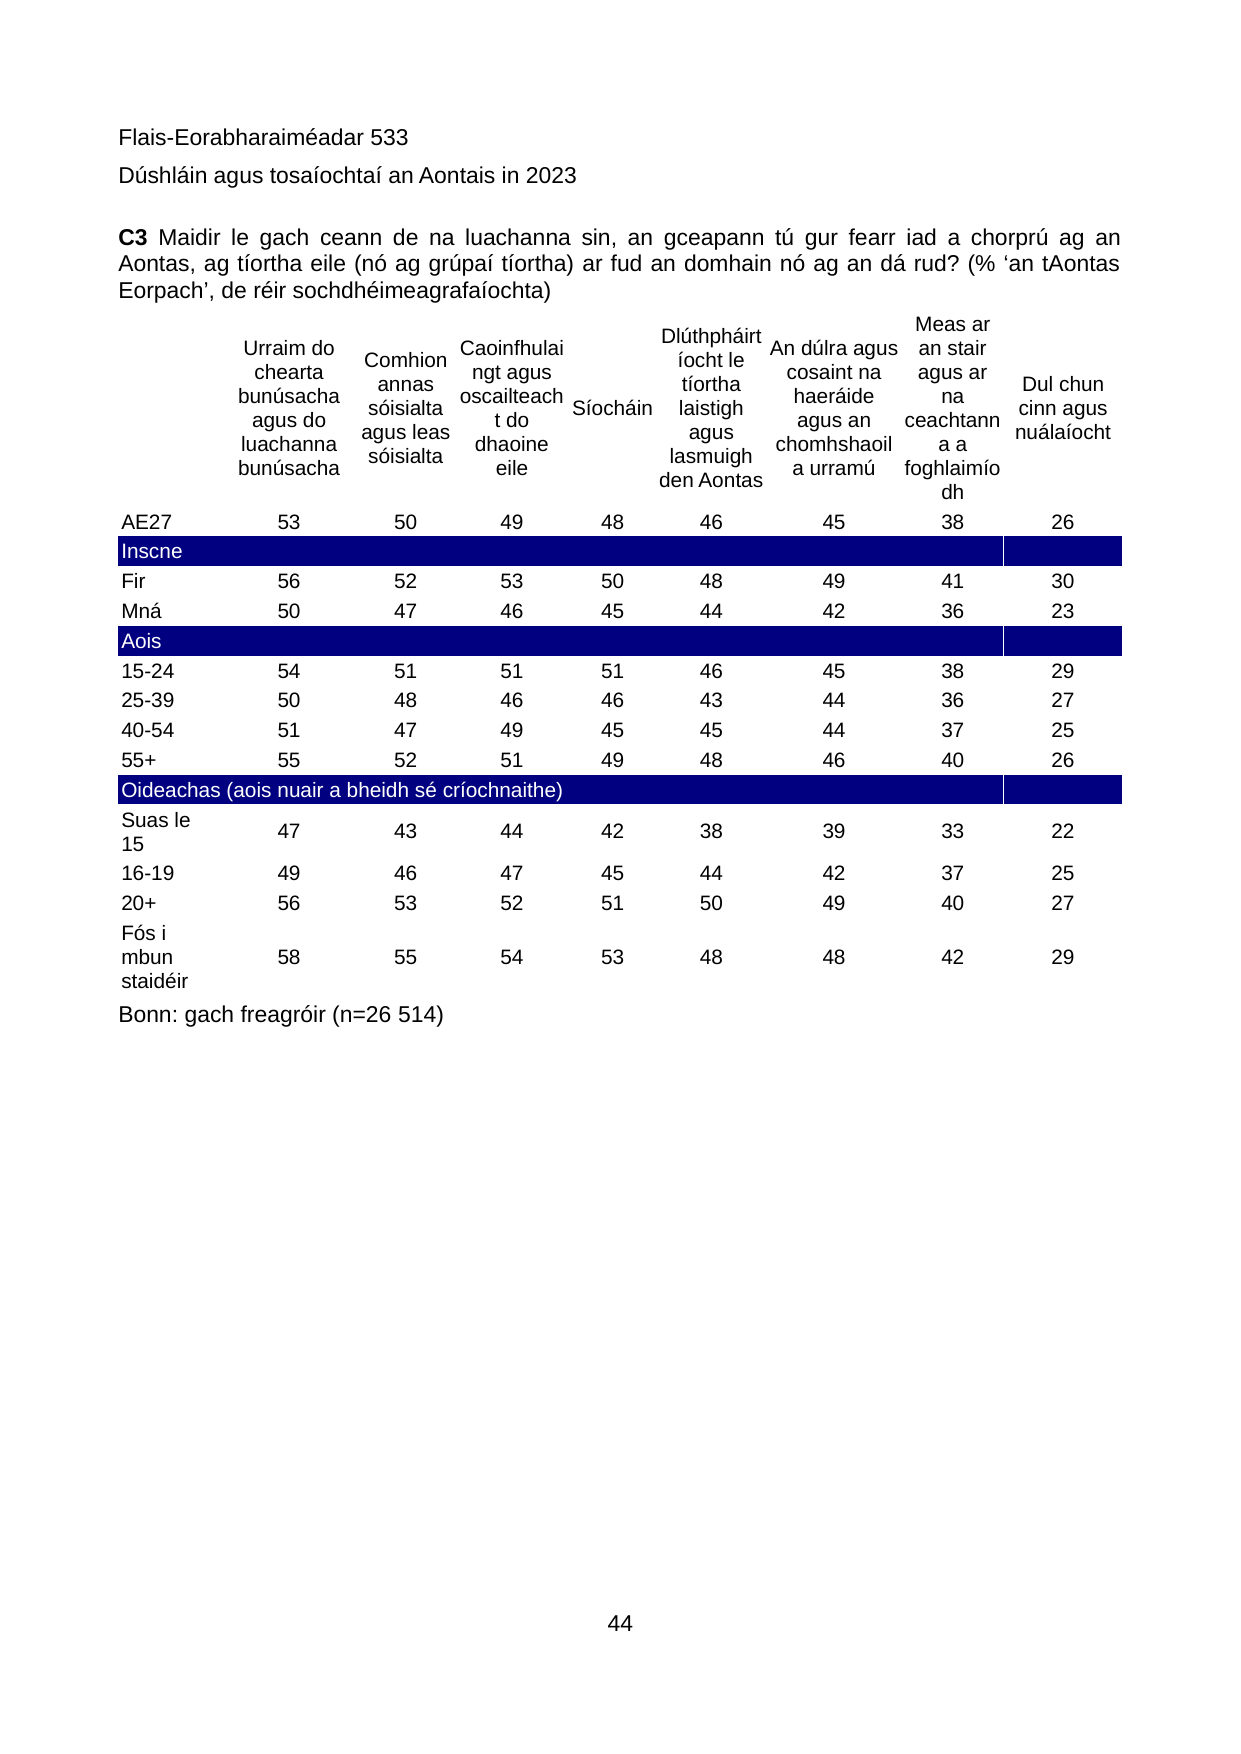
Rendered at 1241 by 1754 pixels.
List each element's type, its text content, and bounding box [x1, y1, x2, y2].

table_cell 48 [656, 745, 766, 775]
table_cell [569, 536, 656, 566]
text Bonn: gach freagróir (n=26 514) [118, 1001, 1122, 1028]
table_cell 50 [221, 596, 356, 626]
table_cell 46 [656, 656, 766, 685]
table_cell 44 [766, 715, 901, 745]
table_cell 48 [766, 918, 901, 996]
table_cell [656, 775, 766, 804]
table_cell 45 [569, 715, 656, 745]
table_cell 53 [356, 888, 454, 918]
table_cell 41 [901, 566, 1003, 596]
table_cell 49 [569, 745, 656, 775]
table_header An dúlra agus cosaint na haeráide agus an chomhshaoil a urramú [766, 309, 901, 507]
table_cell 58 [221, 918, 356, 996]
table_cell [569, 775, 656, 804]
table_cell Aois [118, 626, 569, 656]
table_cell Fós i mbun staidéir [118, 918, 221, 996]
table_cell 26 [1004, 745, 1122, 775]
table_cell 47 [221, 805, 356, 858]
table_cell 48 [569, 507, 656, 536]
table_cell 51 [455, 656, 569, 685]
table_cell 53 [221, 507, 356, 536]
table_cell 36 [901, 685, 1003, 715]
table_cell [1004, 536, 1122, 566]
table_cell Inscne [118, 536, 569, 566]
table_cell 47 [356, 596, 454, 626]
table_cell 45 [569, 596, 656, 626]
table_cell 46 [455, 596, 569, 626]
table_header Urraim do chearta bunúsacha agus do luachanna bunúsacha [221, 309, 356, 507]
table_cell 48 [656, 566, 766, 596]
table_cell 43 [356, 805, 454, 858]
table_cell 50 [569, 566, 656, 596]
table_cell 56 [221, 888, 356, 918]
table_cell 46 [569, 685, 656, 715]
table_cell [901, 536, 1003, 566]
table_header [118, 309, 221, 507]
table_cell 29 [1004, 656, 1122, 685]
table_cell 50 [656, 888, 766, 918]
table_cell 38 [656, 805, 766, 858]
table_cell [766, 775, 901, 804]
table_cell 44 [656, 596, 766, 626]
table_cell 38 [901, 656, 1003, 685]
table_cell 52 [356, 745, 454, 775]
table_cell [656, 626, 766, 656]
table_cell 37 [901, 858, 1003, 888]
table_cell 25-39 [118, 685, 221, 715]
table_cell [1004, 626, 1122, 656]
table_header Dul chun cinn agus nuálaíocht [1004, 309, 1122, 507]
table_cell 15-24 [118, 656, 221, 685]
table_cell 38 [901, 507, 1003, 536]
table_cell 54 [221, 656, 356, 685]
table_header Meas ar an stair agus ar na ceachtanna a foghlaimíodh [901, 309, 1003, 507]
table_cell 49 [221, 858, 356, 888]
table_cell [569, 626, 656, 656]
text C3 Maidir le gach ceann de na luachanna sin, an gceapann tú gur fearr iad a chorprú ag an Aontas, ag tíortha eile (nó ag grúpaí tíortha) ar fud an domhain nó ag an dá rud? (% ‘an tAontas Eorpach’, de réir sochdhéimeagrafaíochta) [118, 224, 1122, 303]
table_header Comhionannas sóisialta agus leas sóisialta [356, 309, 454, 507]
table_header Síocháin [569, 309, 656, 507]
table_cell 55 [221, 745, 356, 775]
table_cell 42 [569, 805, 656, 858]
table_cell 27 [1004, 888, 1122, 918]
table_cell 48 [656, 918, 766, 996]
table_cell 49 [766, 566, 901, 596]
table_cell [766, 626, 901, 656]
table_cell [901, 626, 1003, 656]
table_cell 45 [766, 656, 901, 685]
table_header Caoinfhulaingt agus oscailteacht do dhaoine eile [455, 309, 569, 507]
table_cell 39 [766, 805, 901, 858]
table_cell 40 [901, 745, 1003, 775]
table_cell 52 [356, 566, 454, 596]
table_cell [656, 536, 766, 566]
table_cell 33 [901, 805, 1003, 858]
table_cell Oideachas (aois nuair a bheidh sé críochnaithe) [118, 775, 569, 804]
table_cell 55 [356, 918, 454, 996]
table_cell 51 [356, 656, 454, 685]
table_cell AE27 [118, 507, 221, 536]
table_cell 54 [455, 918, 569, 996]
table_cell 52 [455, 888, 569, 918]
table_cell 43 [656, 685, 766, 715]
table_cell [1004, 775, 1122, 804]
table_cell 25 [1004, 715, 1122, 745]
table_cell 27 [1004, 685, 1122, 715]
table_cell 22 [1004, 805, 1122, 858]
table_cell 23 [1004, 596, 1122, 626]
table_cell 20+ [118, 888, 221, 918]
table_cell 53 [455, 566, 569, 596]
table_cell 46 [455, 685, 569, 715]
table_cell Suas le 15 [118, 805, 221, 858]
table_cell 46 [356, 858, 454, 888]
table_cell 42 [766, 596, 901, 626]
table_cell 56 [221, 566, 356, 596]
table_header Dlúthpháirtíocht le tíortha laistigh agus lasmuigh den Aontas [656, 309, 766, 507]
table_cell 51 [569, 656, 656, 685]
table_cell Fir [118, 566, 221, 596]
table_cell 25 [1004, 858, 1122, 888]
table_cell 45 [766, 507, 901, 536]
table_cell 50 [356, 507, 454, 536]
table_cell 42 [901, 918, 1003, 996]
table_cell 44 [766, 685, 901, 715]
table_cell 42 [766, 858, 901, 888]
table_cell 47 [455, 858, 569, 888]
table_cell 49 [455, 507, 569, 536]
table_cell 46 [766, 745, 901, 775]
table_cell 45 [569, 858, 656, 888]
table_cell 53 [569, 918, 656, 996]
table_cell [766, 536, 901, 566]
table_cell 44 [656, 858, 766, 888]
table_cell 37 [901, 715, 1003, 745]
table_cell 51 [455, 745, 569, 775]
table_cell 30 [1004, 566, 1122, 596]
table_cell 46 [656, 507, 766, 536]
table_cell 16-19 [118, 858, 221, 888]
table_cell 26 [1004, 507, 1122, 536]
table_cell 49 [766, 888, 901, 918]
table_cell 45 [656, 715, 766, 745]
table_cell 51 [221, 715, 356, 745]
table_cell 40-54 [118, 715, 221, 745]
table_cell 50 [221, 685, 356, 715]
table_cell 49 [455, 715, 569, 745]
table_cell 40 [901, 888, 1003, 918]
table_cell [901, 775, 1003, 804]
table_cell 44 [455, 805, 569, 858]
table_cell Mná [118, 596, 221, 626]
table_cell 36 [901, 596, 1003, 626]
table_cell 55+ [118, 745, 221, 775]
table_cell 51 [569, 888, 656, 918]
table_cell 29 [1004, 918, 1122, 996]
table_cell 48 [356, 685, 454, 715]
table_cell 47 [356, 715, 454, 745]
